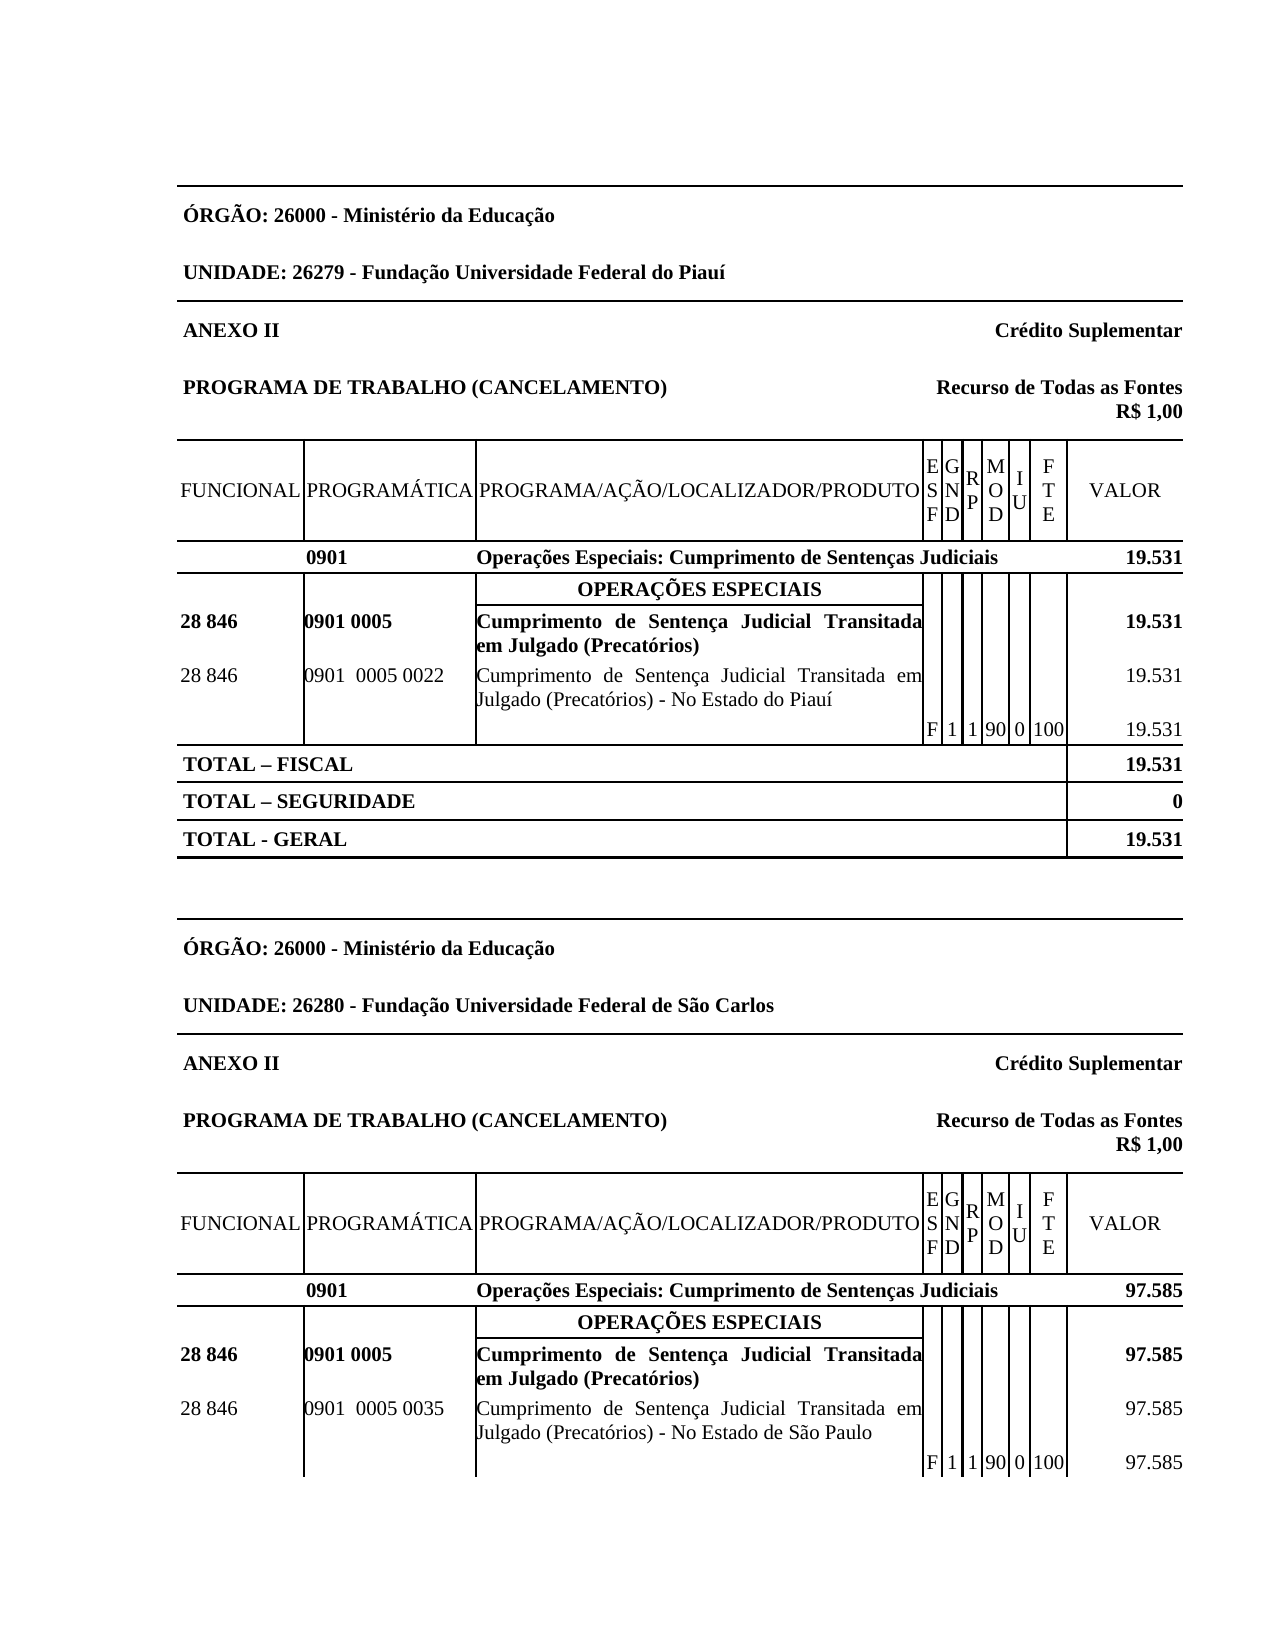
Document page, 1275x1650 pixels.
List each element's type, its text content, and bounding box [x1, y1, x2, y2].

table_cell M O D [983, 1174, 1008, 1273]
table_cell PROGRAMA DE TRABALHO (CANCELAMENTO) [177, 1091, 923, 1172]
table_cell G N D [943, 441, 961, 540]
table_cell [924, 1393, 941, 1447]
table_cell ÓRGÃO: 26000 - Ministério da Educação [177, 187, 1183, 244]
table_cell [923, 244, 1183, 300]
table_cell PROGRAMA/AÇÃO/LOCALIZADOR/PRODUTO [477, 1174, 922, 1273]
table_cell 19.531 [1068, 660, 1183, 714]
table_cell 1 [943, 714, 961, 744]
table_cell Recurso de Todas as Fontes R$ 1,00 [923, 359, 1183, 439]
table_cell [305, 714, 475, 744]
table_cell 1 [964, 714, 981, 744]
table_cell [1031, 1393, 1066, 1447]
table_cell Cumprimento de Sentença Judicial Transitada em Julgado (Precatórios) [477, 1339, 922, 1393]
table_cell E S F [924, 441, 941, 540]
table_cell Cumprimento de Sentença Judicial Transitada em Julgado (Precatórios) - No Estado do Piauí [477, 660, 922, 714]
table_cell [983, 660, 1008, 714]
table_cell Crédito Suplementar [923, 302, 1183, 358]
table_cell Operações Especiais [477, 574, 922, 604]
table_cell F T E [1031, 1174, 1066, 1273]
table_cell Crédito Suplementar [923, 1035, 1183, 1091]
table_cell [1010, 574, 1029, 604]
table_cell [177, 714, 303, 744]
table_cell F [924, 714, 941, 744]
table_cell [924, 604, 941, 660]
table_cell [924, 1337, 941, 1393]
table_cell VALOR [1068, 1174, 1183, 1273]
table_cell I U [1010, 1174, 1029, 1273]
table_cell [1068, 574, 1183, 604]
table_cell 19.531 [1068, 604, 1183, 660]
table_cell G N D [943, 1174, 961, 1273]
table_cell FUNCIONAL [177, 441, 303, 540]
table_cell 28 846 [177, 1393, 303, 1447]
table_cell 19.531 [1068, 746, 1183, 781]
table_cell [983, 604, 1008, 660]
table_cell [305, 1307, 475, 1337]
table_cell [983, 574, 1008, 604]
table_cell Cumprimento de Sentença Judicial Transitada em Julgado (Precatórios) - No Estado de São Paulo [477, 1393, 922, 1447]
table_cell 28 846 [177, 1337, 303, 1393]
table_cell Cumprimento de Sentença Judicial Transitada em Julgado (Precatórios) [477, 606, 922, 660]
table_cell 97.585 [1068, 1393, 1183, 1447]
table_cell R P [964, 441, 981, 540]
table_cell F T E [1031, 441, 1066, 540]
table_cell [177, 859, 1067, 918]
table_cell Operações Especiais: Cumprimento de Sentenças Judiciais [476, 1275, 1067, 1305]
table_cell [1067, 148, 1183, 185]
table_cell [964, 1307, 981, 1337]
table_cell [943, 604, 961, 660]
table_cell VALOR [1068, 441, 1183, 540]
table_cell 0 [1010, 1447, 1029, 1477]
table_cell [477, 714, 922, 744]
table_cell M O D [983, 441, 1008, 540]
table_cell [477, 1447, 922, 1477]
table_cell F [924, 1447, 941, 1477]
table_cell [1031, 660, 1066, 714]
table_cell 28 846 [177, 604, 303, 660]
table_cell [964, 1337, 981, 1393]
table_cell FUNCIONAL [177, 1174, 303, 1273]
table_cell 19.531 [1067, 542, 1183, 572]
table_cell TOTAL - GERAL [177, 821, 1066, 856]
table_cell 90 [983, 1447, 1008, 1477]
table_cell [177, 574, 303, 604]
table_cell 19.531 [1068, 821, 1183, 856]
table_cell [924, 660, 941, 714]
table_cell [923, 977, 1183, 1033]
table_cell PROGRAMA/AÇÃO/LOCALIZADOR/PRODUTO [477, 441, 922, 540]
table_cell 97.585 [1067, 1275, 1183, 1305]
table_cell [964, 574, 981, 604]
table_cell [983, 1307, 1008, 1337]
table_cell [305, 574, 475, 604]
table_cell Operações Especiais: Cumprimento de Sentenças Judiciais [476, 542, 1067, 572]
table_cell 100 [1031, 1447, 1066, 1477]
table_cell 0901 0005 [305, 1337, 475, 1393]
table_cell Recurso de Todas as Fontes R$ 1,00 [923, 1091, 1183, 1172]
table_cell [1010, 604, 1029, 660]
table_cell 0901 0005 0035 [305, 1393, 475, 1447]
table_cell I U [1010, 441, 1029, 540]
table_cell 19.531 [1068, 714, 1183, 744]
table_cell [1031, 1307, 1066, 1337]
table_cell [964, 1393, 981, 1447]
table_cell [1031, 604, 1066, 660]
table_cell UNIDADE: 26280 - Fundação Universidade Federal de São Carlos [177, 977, 923, 1033]
table_cell 100 [1031, 714, 1066, 744]
table_cell [1010, 1393, 1029, 1447]
table_cell 97.585 [1068, 1337, 1183, 1393]
table_cell [983, 1393, 1008, 1447]
table_cell PROGRAMÁTICA [305, 441, 475, 540]
table_cell [943, 660, 961, 714]
table_cell PROGRAMA DE TRABALHO (CANCELAMENTO) [177, 359, 923, 439]
table_cell 0901 0005 0022 [305, 660, 475, 714]
table_cell TOTAL – FISCAL [177, 746, 1066, 781]
table_cell UNIDADE: 26279 - Fundação Universidade Federal do Piauí [177, 244, 923, 300]
table_cell 28 846 [177, 660, 303, 714]
table_cell [1068, 1307, 1183, 1337]
table_cell ANEXO II [177, 1035, 923, 1091]
table_cell [1010, 660, 1029, 714]
table_cell [943, 1307, 961, 1337]
table_cell [1031, 574, 1066, 604]
table_cell 1 [964, 1447, 981, 1477]
table_cell E S F [924, 1174, 941, 1273]
table_cell [1067, 859, 1183, 918]
table_cell [943, 1393, 961, 1447]
table_cell 97.585 [1068, 1447, 1183, 1477]
table_cell [964, 660, 981, 714]
table_cell 0 [1068, 783, 1183, 819]
table_cell R P [964, 1174, 981, 1273]
table_cell 0901 [177, 542, 476, 572]
table_cell [305, 1447, 475, 1477]
table_cell [964, 604, 981, 660]
table_cell 0901 0005 [305, 604, 475, 660]
table_cell [1010, 1337, 1029, 1393]
table_cell 0901 [177, 1275, 476, 1305]
table_cell 90 [983, 714, 1008, 744]
table_cell [983, 1337, 1008, 1393]
table_cell ÓRGÃO: 26000 - Ministério da Educação [177, 920, 1183, 977]
table_cell [943, 1337, 961, 1393]
table_cell [177, 148, 1067, 185]
table_cell ANEXO II [177, 302, 923, 358]
table_cell 1 [943, 1447, 961, 1477]
table_cell PROGRAMÁTICA [305, 1174, 475, 1273]
table_cell [177, 1447, 303, 1477]
table_cell TOTAL – SEGURIDADE [177, 783, 1066, 819]
table_cell [924, 1307, 941, 1337]
table_cell [943, 574, 961, 604]
table_cell [924, 574, 941, 604]
table_cell Operações Especiais [477, 1307, 922, 1337]
table_cell [1031, 1337, 1066, 1393]
table_cell [1010, 1307, 1029, 1337]
table_cell 0 [1010, 714, 1029, 744]
table_cell [177, 1307, 303, 1337]
